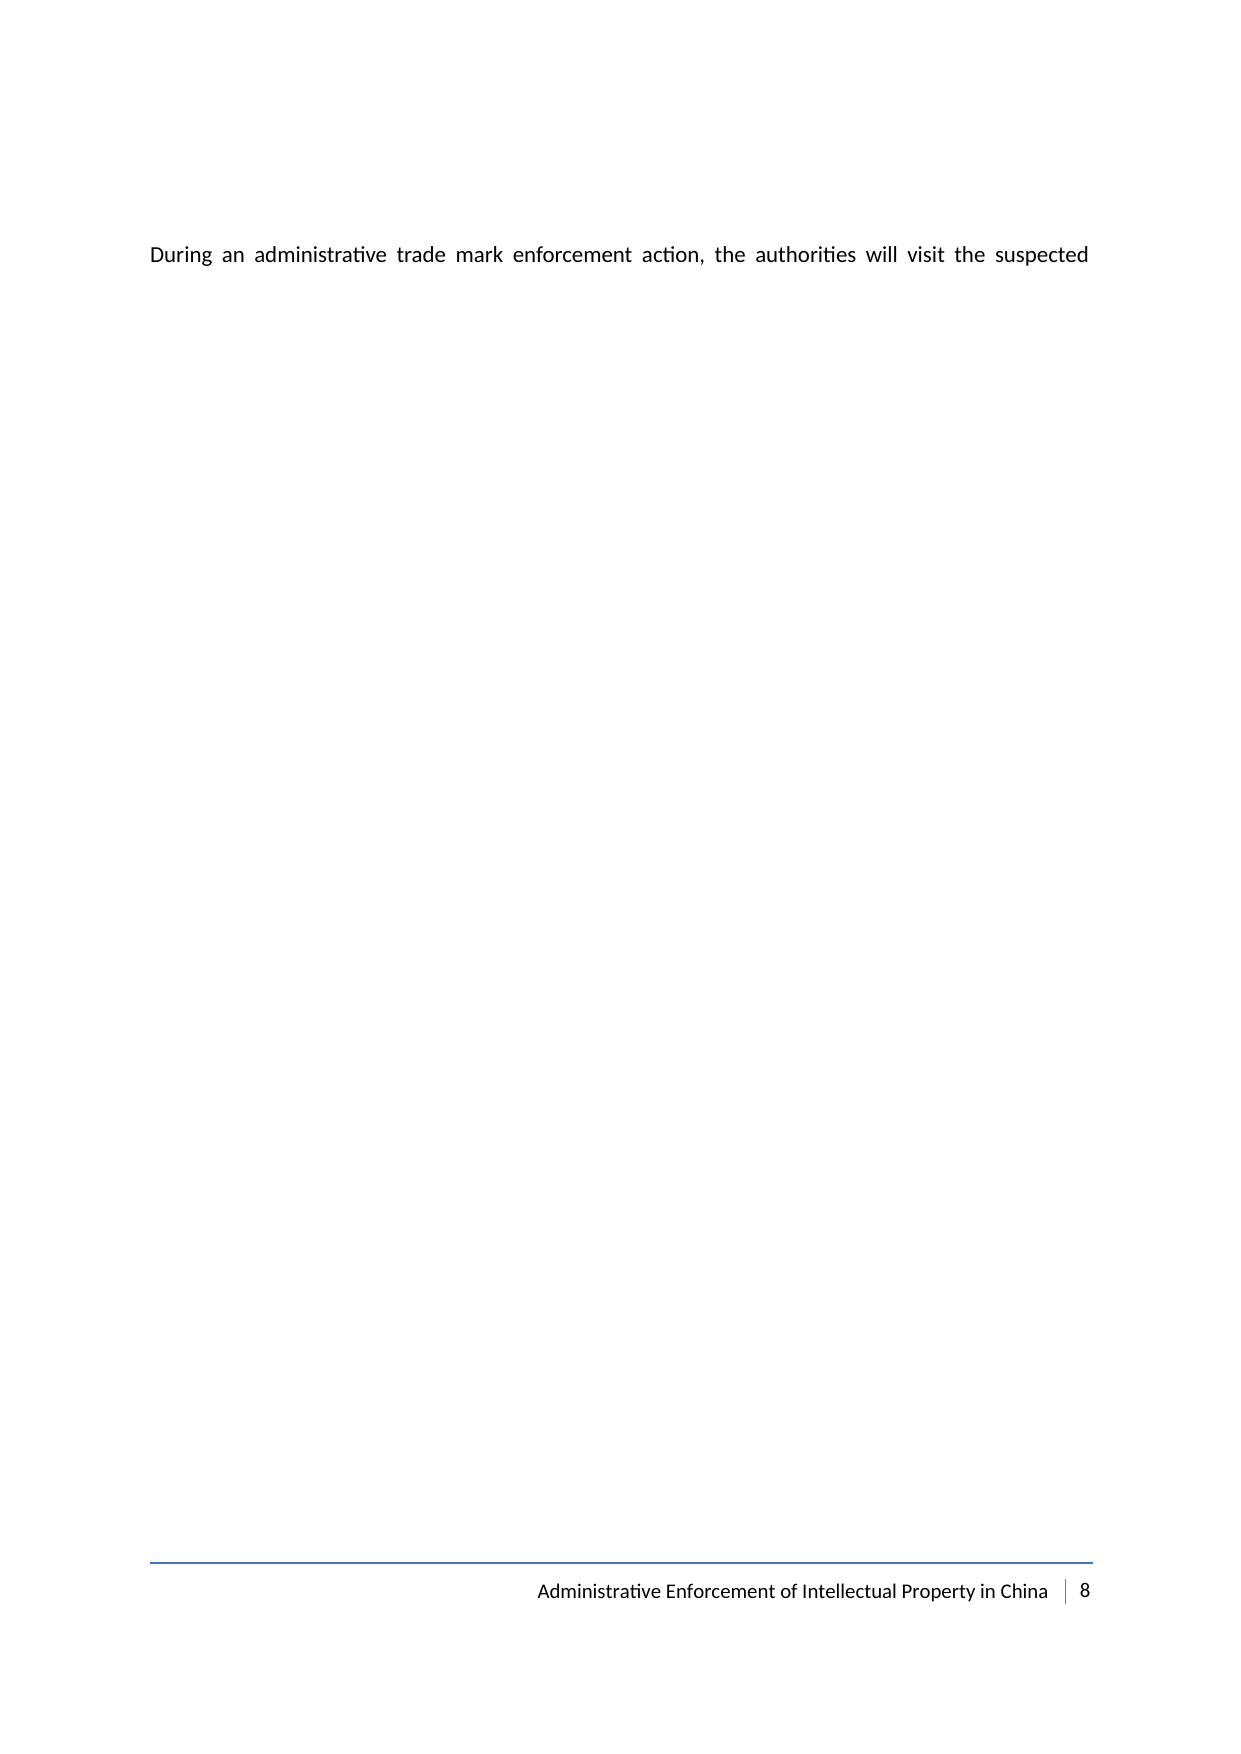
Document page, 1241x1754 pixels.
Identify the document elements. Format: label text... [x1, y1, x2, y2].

text During an administrative trade mark enforcement action, the authorities will visit the suspected [150, 212, 1090, 275]
